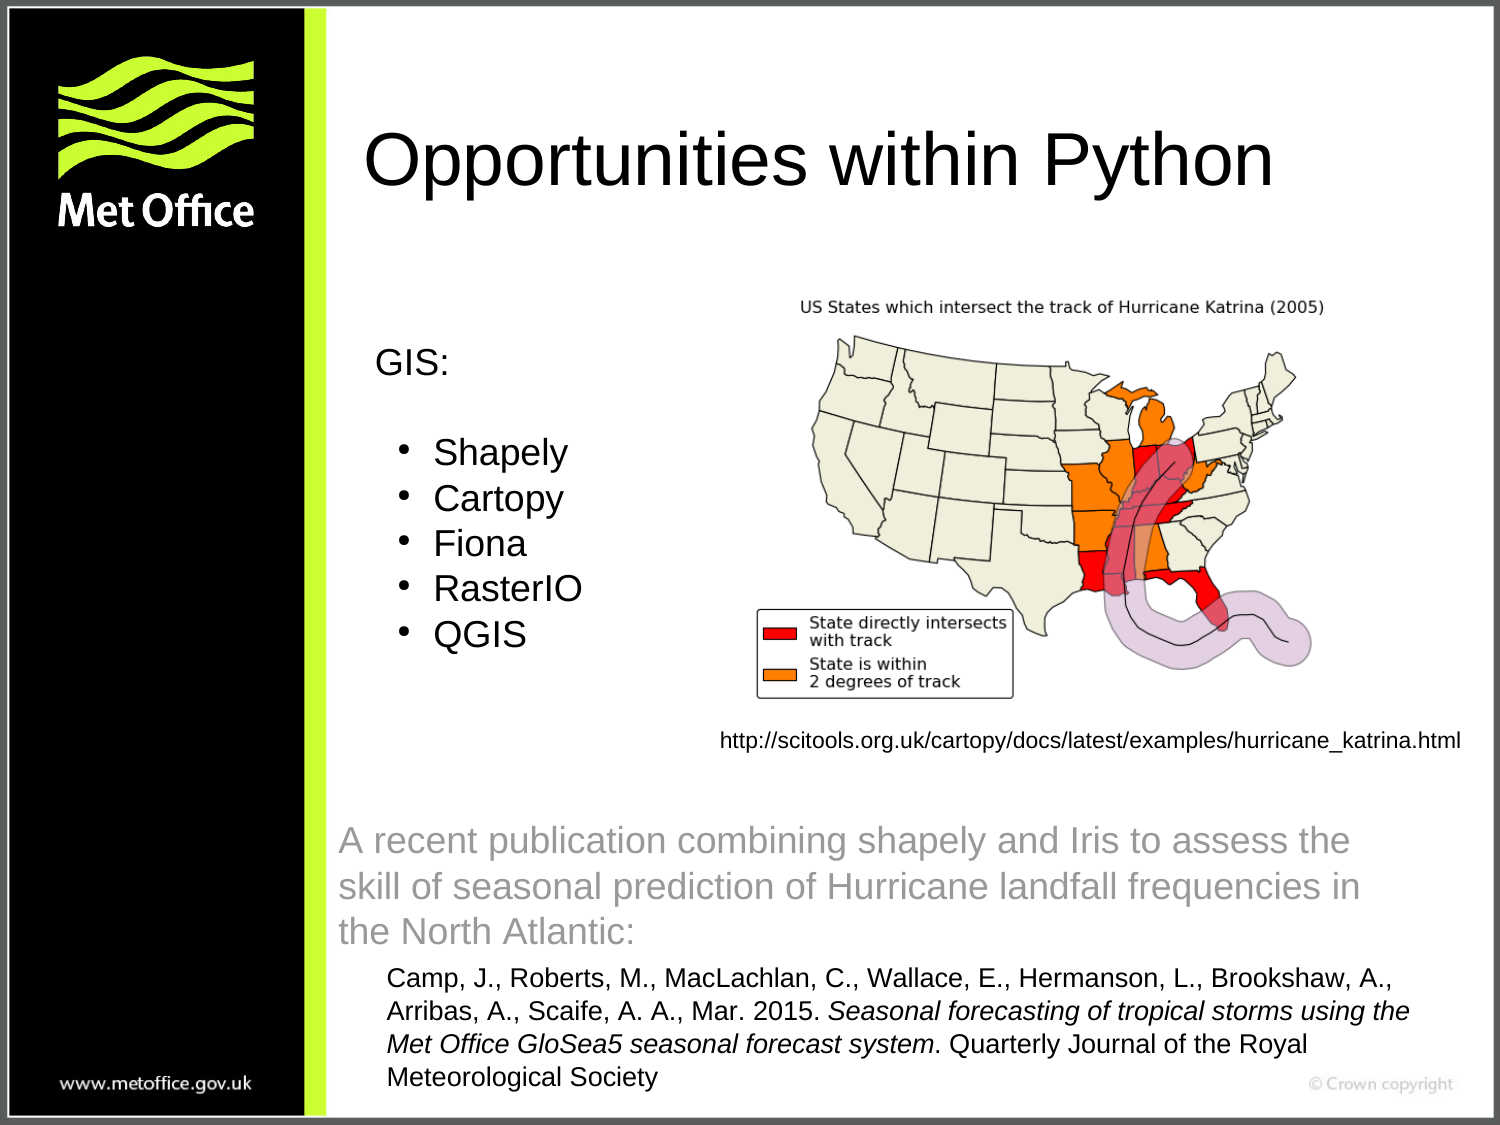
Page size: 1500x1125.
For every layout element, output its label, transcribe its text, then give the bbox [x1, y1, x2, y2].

text_box A recent publication combining shapely and Iris to assess the skill of seasonal prediction of Hurricane landfall frequencies in the North Atlantic: [323, 808, 1404, 1033]
title Opportunities within Python [348, 95, 1495, 209]
text_box http://scitools.org.uk/cartopy/docs/latest/examples/hurricane_katrina.html [705, 717, 1486, 768]
picture [2, 2, 1498, 1123]
text_box GIS: Shapely Cartopy Fiona RasterIO QGIS [360, 329, 616, 662]
text_box Camp, J., Roberts, M., MacLachlan, C., Wallace, E., Hermanson, L., Brookshaw, A., Arribas, A., Scaife, A. A., Mar. 2015. Seasonal forecasting of tropical storms using the Met Office GloSea5 seasonal forecast system. Quarterly Journal of the Royal Meteorological Society [371, 952, 1467, 1099]
